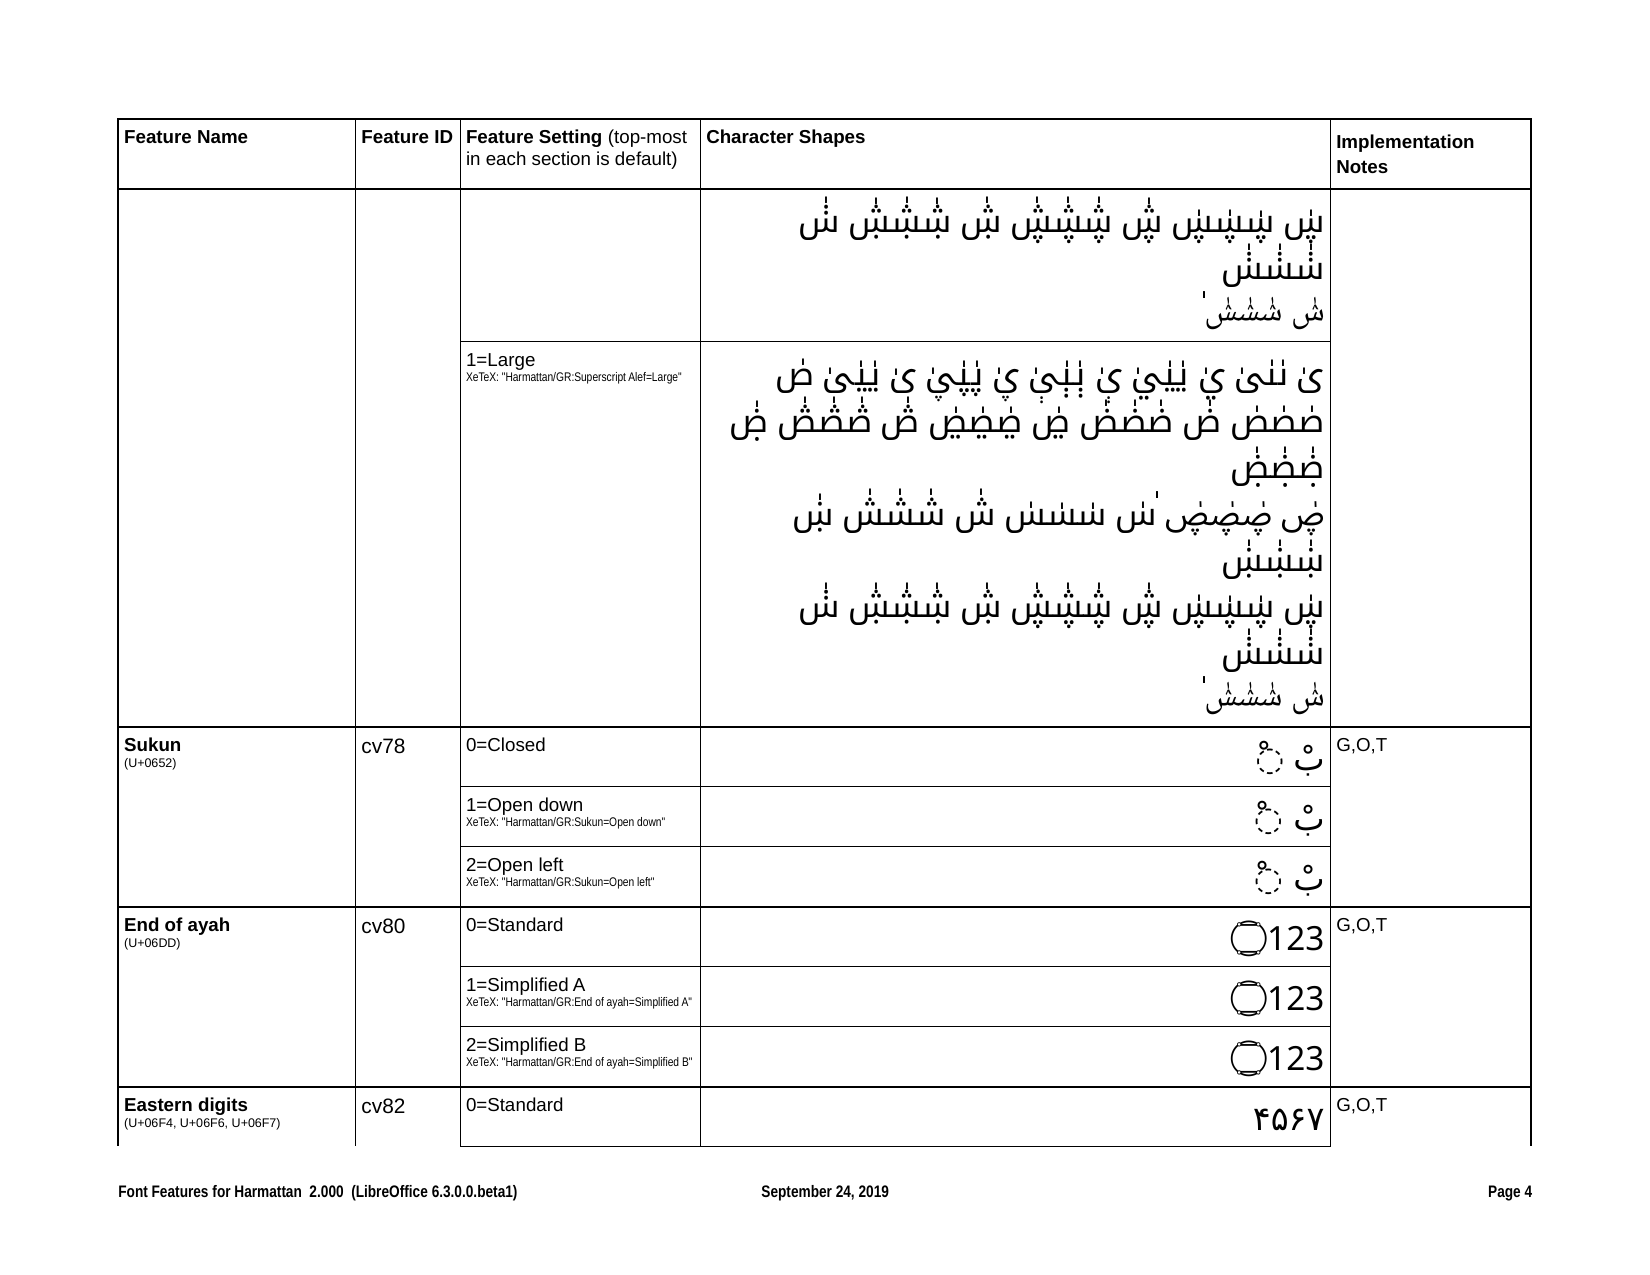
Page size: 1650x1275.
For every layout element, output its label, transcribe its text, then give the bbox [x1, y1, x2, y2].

table_header Implementation Notes [1331, 120, 1530, 188]
table_cell بْ ◌ْ [701, 728, 1330, 786]
table_cell cv78 [356, 728, 460, 906]
table_cell cv80 [356, 908, 460, 1086]
table_cell [119, 190, 355, 726]
table_cell 0=Standard [461, 1088, 700, 1146]
table_cell ۝123 [701, 1027, 1330, 1086]
table_cell [356, 190, 460, 726]
table_cell ۝123 [701, 967, 1330, 1026]
table_header Feature ID [356, 120, 460, 188]
table_cell 0=Standard [461, 908, 700, 966]
table_cell Eastern digits (U+06F4, U+06F6, U+06F7) [119, 1088, 355, 1146]
table_cell ىٰ ىٰىٰىٰ يٰ يٰيٰيٰ ېٰ ېٰېٰېٰ ۑٰ ۑٰۑٰۑٰ یٰ یٰیٰیٰ صٰ صٰصٰصٰ ضٰ ضٰضٰضٰ ڝٰ ڝٰڝٰڝٰ ڞٰ ڞٰڞٰڞٰ ۻٰ ۻٰۻٰۻٰ ࢯٰ ࢯٰࢯٰࢯٰ سٰ سٰسٰسٰ شٰ شٰشٰشٰ ښٰ ښٰښٰښٰ ڛٰ ڛٰڛٰڛٰ ڜٰ ڜٰڜٰڜٰ ۺٰ ۺٰۺٰۺٰ ݭٰ ݭٰݭٰݭٰ ݾٰ ݾٰݾٰݾٰ [701, 342, 1330, 726]
table_cell End of ayah (U+06DD) [119, 908, 355, 1086]
table_header Feature Name [119, 120, 355, 188]
table_cell 2=Simplified B XeTeX: "Harmattan/GR:End of ayah=Simplified B" [461, 1027, 700, 1086]
table_cell ۝123 [701, 908, 1330, 966]
table_cell Sukun (U+0652) [119, 728, 355, 906]
table_cell [1331, 190, 1530, 726]
table_cell cv82 [356, 1088, 460, 1146]
table_cell G,O,T [1331, 728, 1530, 906]
table_cell 2=Open left XeTeX: "Harmattan/GR:Sukun=Open left" [461, 847, 700, 906]
table_header Feature Setting (top-most in each section is default) [461, 120, 700, 188]
table_cell [461, 190, 700, 341]
table_cell ۴۵۶۷ [701, 1088, 1330, 1146]
table_cell بْ ◌ْ [701, 787, 1330, 846]
table_cell بْ ◌ْ [701, 847, 1330, 906]
table_cell 1=Large XeTeX: "Harmattan/GR:Superscript Alef=Large" [461, 342, 700, 726]
table_cell G,O,T [1331, 1088, 1530, 1146]
table_cell 1=Open down XeTeX: "Harmattan/GR:Sukun=Open down" [461, 787, 700, 846]
table_cell G,O,T [1331, 908, 1530, 1086]
table_cell 0=Closed [461, 728, 700, 786]
table_cell ڛٰ ڛٰڛٰڛٰ ڜٰ ڜٰڜٰڜٰ ۺٰ ۺٰۺٰۺٰ ݭٰ ݭٰݭٰݭٰ ݾٰ ݾٰݾٰݾٰ [701, 190, 1330, 341]
table_cell 1=Simplified A XeTeX: "Harmattan/GR:End of ayah=Simplified A" [461, 967, 700, 1026]
table_header Character Shapes [701, 120, 1330, 188]
